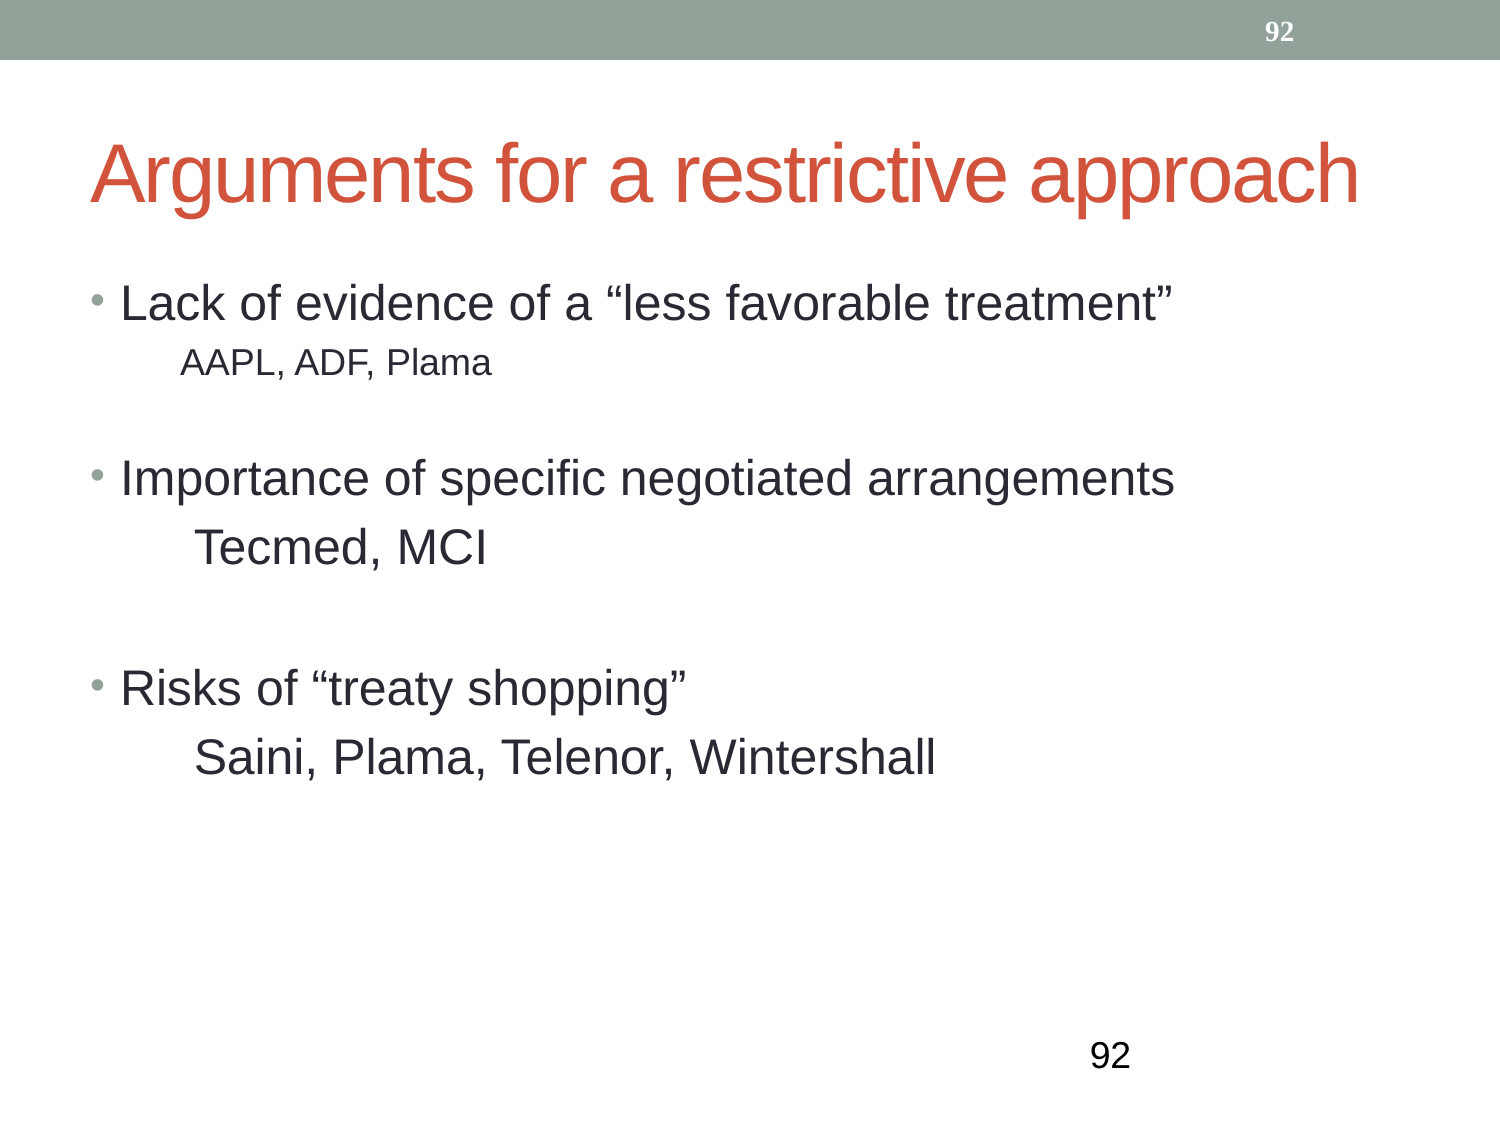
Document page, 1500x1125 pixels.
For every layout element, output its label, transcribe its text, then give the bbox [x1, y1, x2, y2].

list Lack of evidence of a “less favorable treatment” AAPL, ADF, Plama Importance of specific negotiated arrangements Tecmed, MCI Risks of “treaty shopping” Saini, Plama, Telenor, Wintershall [75, 262, 1425, 1063]
text_box [1074, 1063, 1425, 1100]
title Arguments for a restrictive approach [75, 87, 1425, 250]
slide_number [1250, 3, 1425, 57]
